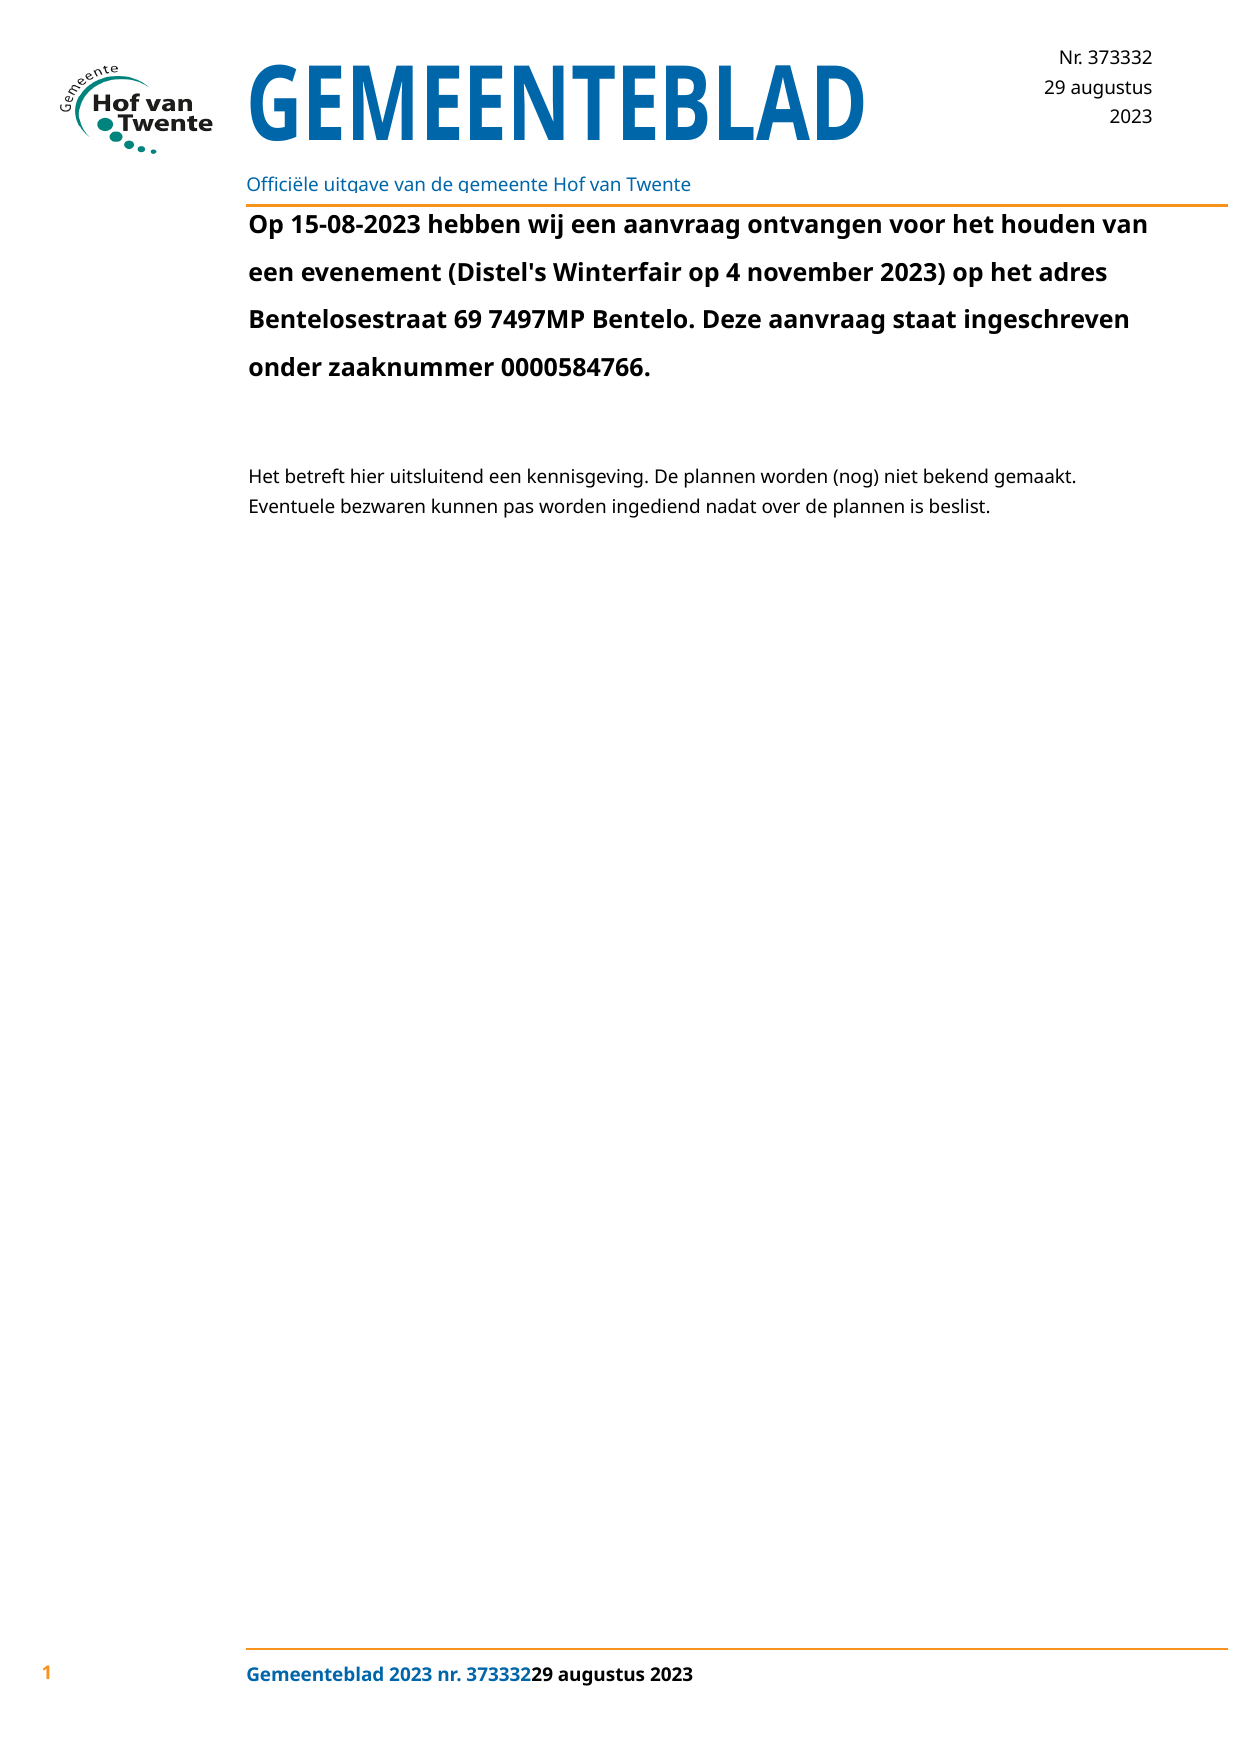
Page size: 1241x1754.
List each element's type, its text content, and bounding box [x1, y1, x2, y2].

text Op 15-08-2023 hebben wij een aanvraag ontvangen voor het houden van een evenement (Distel's Winterfair op 4 november 2023) op het adres Bentelosestraat 69 7497MP Bentelo. Deze aanvraag staat ingeschreven onder zaaknummer 0000584766. [248, 207, 1152, 384]
picture [41, 47, 231, 172]
text Het betreft hier uitsluitend een kennisgeving. De plannen worden (nog) niet bekend gemaakt. Eventuele bezwaren kunnen pas worden ingediend nadat over de plannen is beslist. [248, 463, 1152, 519]
